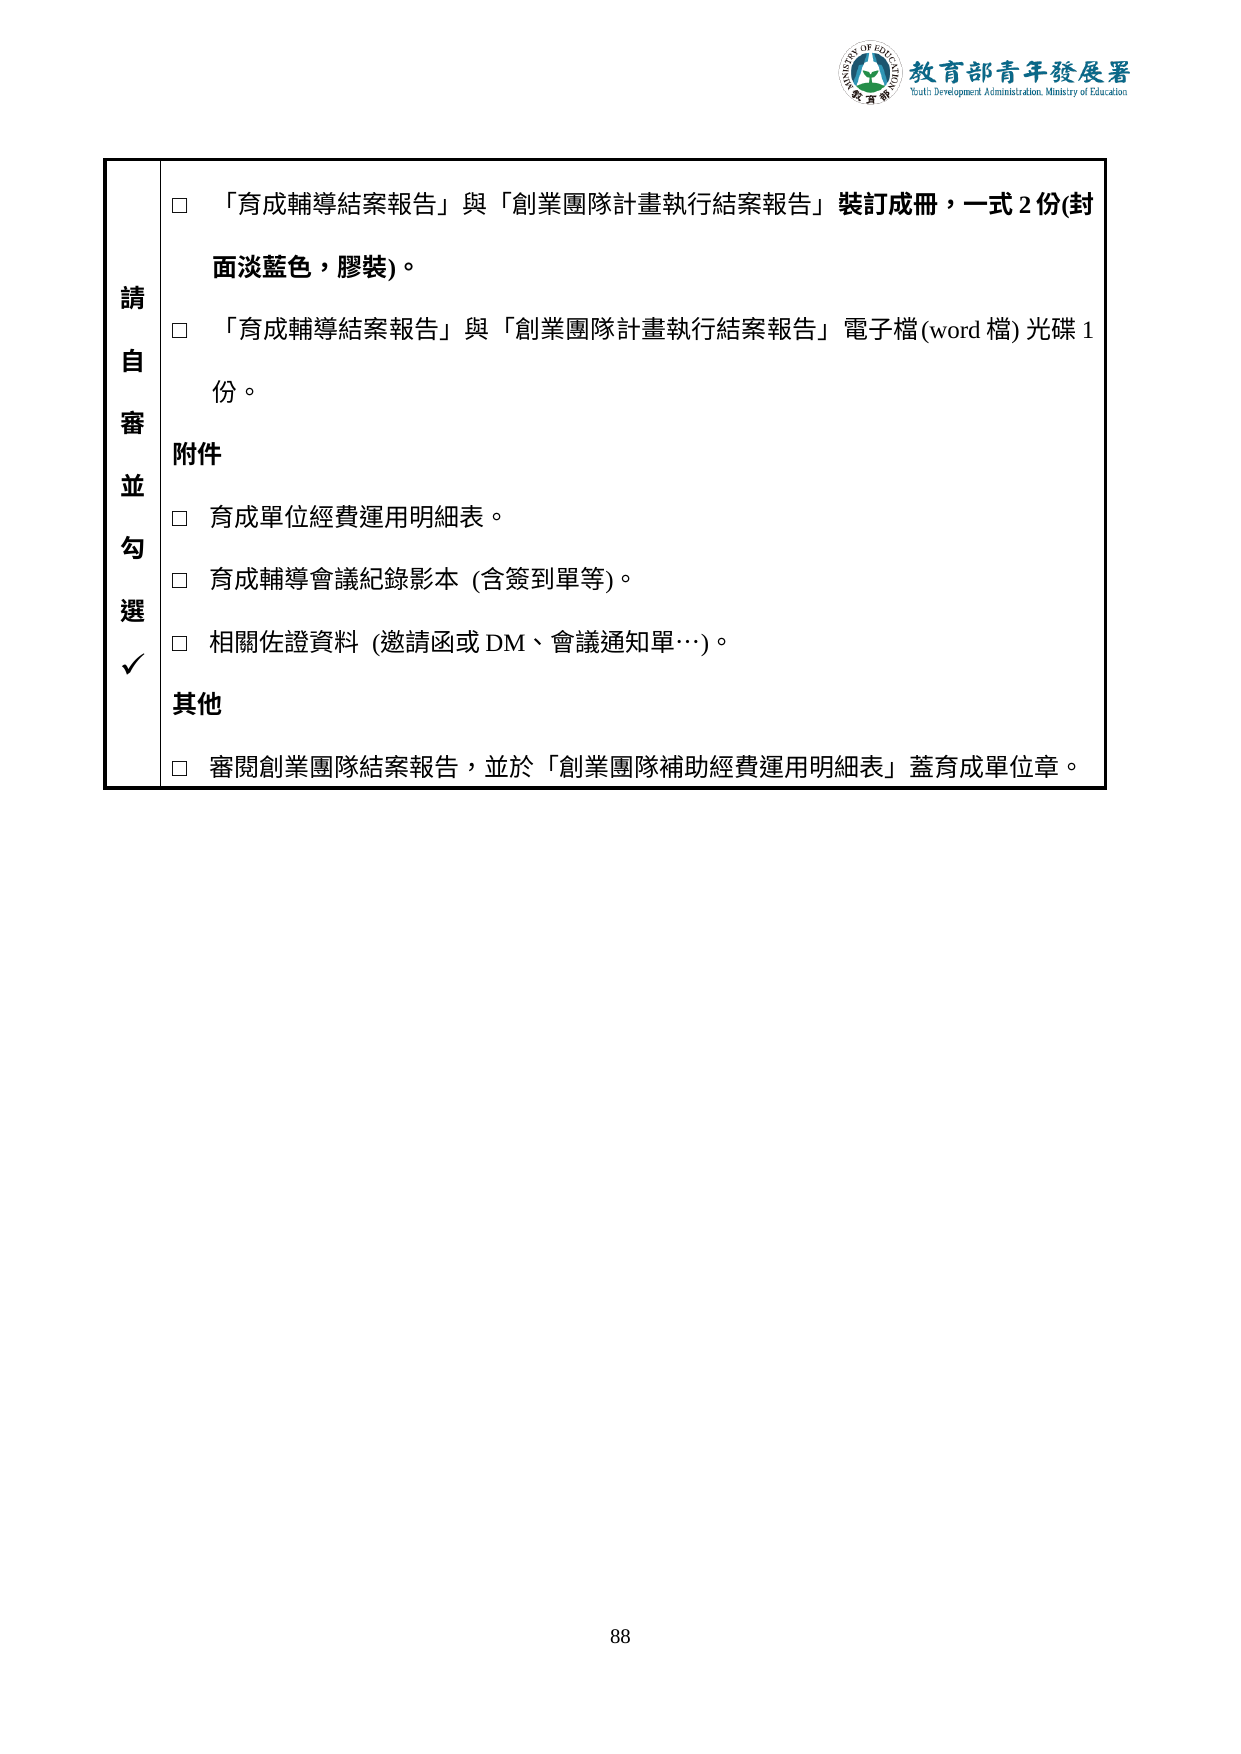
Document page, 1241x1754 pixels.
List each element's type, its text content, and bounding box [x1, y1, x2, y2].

table_header □ 「育成輔導結案報告」與「創業團隊計畫執行結案報告」裝訂成冊，一式2份(封面淡藍色，膠裝)。 □ 「育成輔導結案報告」與「創業團隊計畫執行結案報告」電子檔(word檔) 光碟1份。 附件 育成單位經費運用明細表。 育成輔導會議紀錄影本 (含簽到單等)。 相關佐證資料 (邀請函或DM、會議通知單…)。 其他 審閱創業團隊結案報告，並於「創業團隊補助經費運用明細表」蓋育成單位章。 [161, 161, 1104, 786]
table_header 請自審並勾選 [107, 161, 160, 786]
